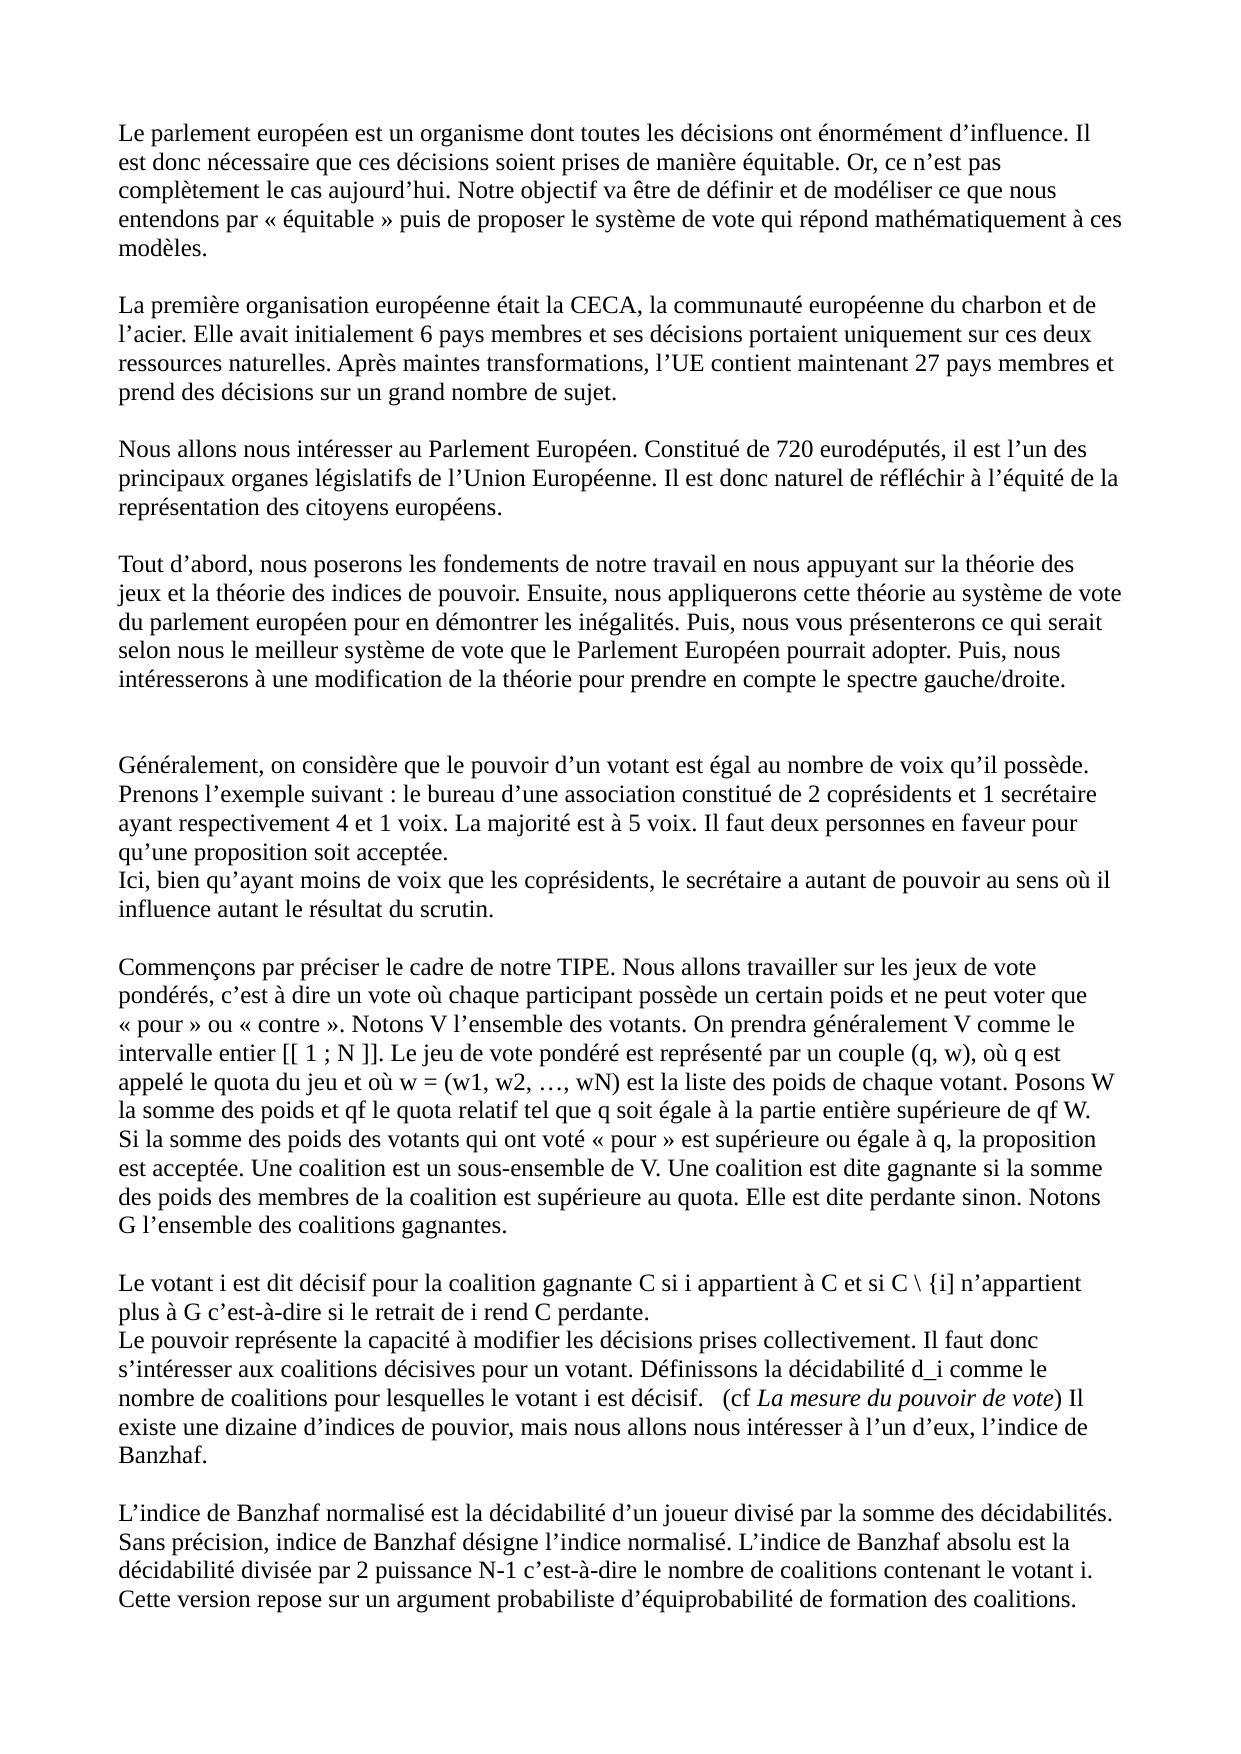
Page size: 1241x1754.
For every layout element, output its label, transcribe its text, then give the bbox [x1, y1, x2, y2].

text Ici, bien qu’ayant moins de voix que les coprésidents, le secrétaire a autant de pouvoir au sens où il influence autant le résultat du scrutin. [118, 866, 1122, 923]
text La première organisation européenne était la CECA, la communauté européenne du charbon et de l’acier. Elle avait initialement 6 pays membres et ses décisions portaient uniquement sur ces deux ressources naturelles. Après maintes transformations, l’UE contient maintenant 27 pays membres et prend des décisions sur un grand nombre de sujet. [118, 291, 1122, 406]
text Le pouvoir représente la capacité à modifier les décisions prises collectivement. Il faut donc s’intéresser aux coalitions décisives pour un votant. Définissons la décidabilité d_i comme le nombre de coalitions pour lesquelles le votant i est décisif. (cf La mesure du pouvoir de vote) Il existe une dizaine d’indices de pouvior, mais nous allons nous intéresser à l’un d’eux, l’indice de Banzhaf. [118, 1326, 1122, 1469]
text Le votant i est dit décisif pour la coalition gagnante C si i appartient à C et si C \ {i] n’appartient plus à G c’est-à-dire si le retrait de i rend C perdante. [118, 1268, 1122, 1326]
text L’indice de Banzhaf normalisé est la décidabilité d’un joueur divisé par la somme des décidabilités. Sans précision, indice de Banzhaf désigne l’indice normalisé. L’indice de Banzhaf absolu est la décidabilité divisée par 2 puissance N-1 c’est-à-dire le nombre de coalitions contenant le votant i. Cette version repose sur un argument probabiliste d’équiprobabilité de formation des coalitions. [118, 1498, 1122, 1613]
text Tout d’abord, nous poserons les fondements de notre travail en nous appuyant sur la théorie des jeux et la théorie des indices de pouvoir. Ensuite, nous appliquerons cette théorie au système de vote du parlement européen pour en démontrer les inégalités. Puis, nous vous présenterons ce qui serait selon nous le meilleur système de vote que le Parlement Européen pourrait adopter. Puis, nous intéresserons à une modification de la théorie pour prendre en compte le spectre gauche/droite. [118, 549, 1122, 693]
text Généralement, on considère que le pouvoir d’un votant est égal au nombre de voix qu’il possède. Prenons l’exemple suivant : le bureau d’une association constitué de 2 coprésidents et 1 secrétaire ayant respectivement 4 et 1 voix. La majorité est à 5 voix. Il faut deux personnes en faveur pour qu’une proposition soit acceptée. [118, 751, 1122, 866]
text Le parlement européen est un organisme dont toutes les décisions ont énormément d’influence. Il est donc nécessaire que ces décisions soient prises de manière équitable. Or, ce n’est pas complètement le cas aujourd’hui. Notre objectif va être de définir et de modéliser ce que nous entendons par « équitable » puis de proposer le système de vote qui répond mathématiquement à ces modèles. [118, 118, 1122, 262]
text Si la somme des poids des votants qui ont voté « pour » est supérieure ou égale à q, la proposition est acceptée. Une coalition est un sous-ensemble de V. Une coalition est dite gagnante si la somme des poids des membres de la coalition est supérieure au quota. Elle est dite perdante sinon. Notons G l’ensemble des coalitions gagnantes. [118, 1124, 1122, 1239]
text Commençons par préciser le cadre de notre TIPE. Nous allons travailler sur les jeux de vote pondérés, c’est à dire un vote où chaque participant possède un certain poids et ne peut voter que « pour » ou « contre ». Notons V l’ensemble des votants. On prendra généralement V comme le intervalle entier [[ 1 ; N ]]. Le jeu de vote pondéré est représenté par un couple (q, w), où q est appelé le quota du jeu et où w = (w1, w2, …, wN) est la liste des poids de chaque votant. Posons W la somme des poids et qf le quota relatif tel que q soit égale à la partie entière supérieure de qf W. [118, 952, 1122, 1124]
text Nous allons nous intéresser au Parlement Européen. Constitué de 720 eurodéputés, il est l’un des principaux organes législatifs de l’Union Européenne. Il est donc naturel de réfléchir à l’équité de la représentation des citoyens européens. [118, 434, 1122, 521]
